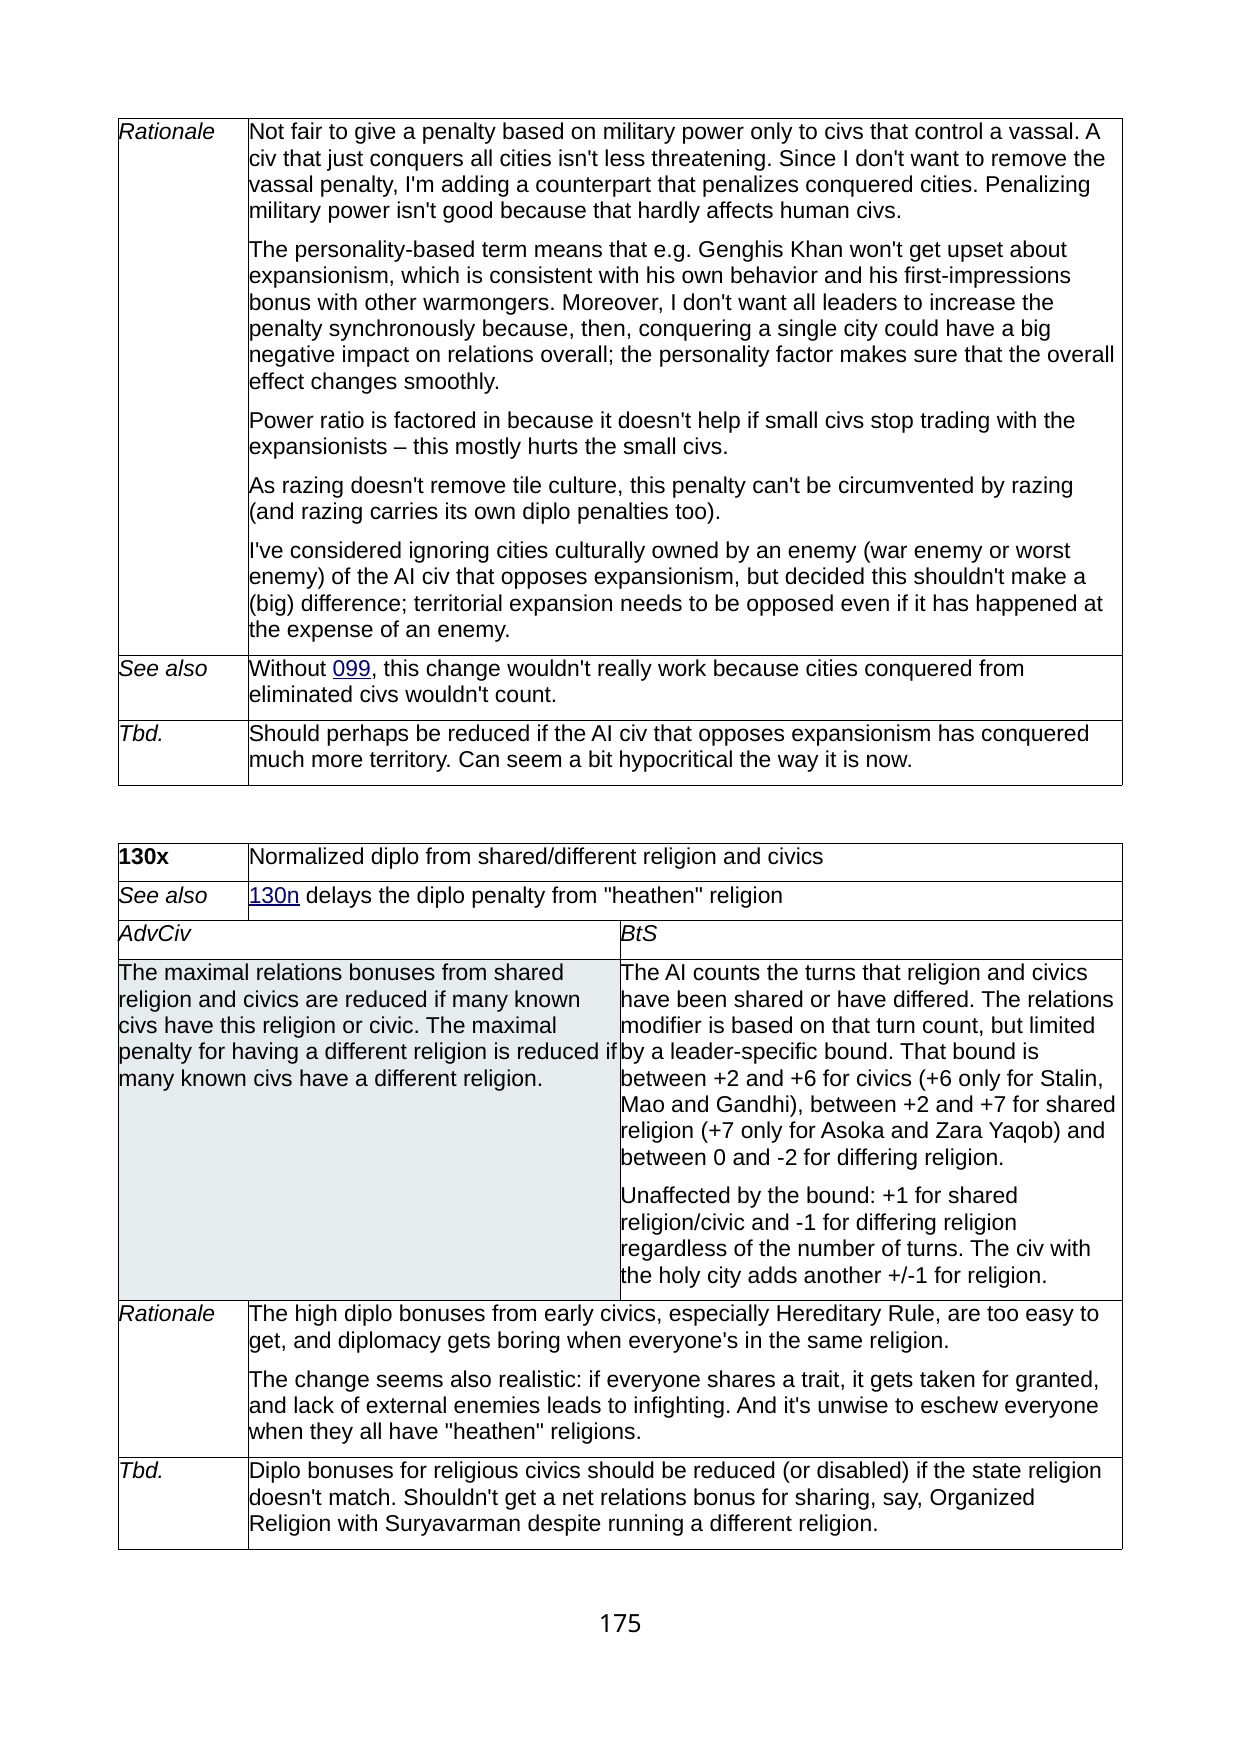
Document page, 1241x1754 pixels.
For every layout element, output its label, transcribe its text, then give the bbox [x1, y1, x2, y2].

table_cell Not fair to give a penalty based on military power only to civs that control a vassal. A civ that just conquers all cities isn't less threatening. Since I don't want to remove the vassal penalty, I'm adding a counterpart that penalizes conquered cities. Penalizing military power isn't good because that hardly affects human civs. The personality-based term means that e.g. Genghis Khan won't get upset about expansionism, which is consistent with his own behavior and his first-impressions bonus with other warmongers. Moreover, I don't want all leaders to increase the penalty synchronously because, then, conquering a single city could have a big negative impact on relations overall; the personality factor makes sure that the overall effect changes smoothly. Power ratio is factored in because it doesn't help if small civs stop trading with the expansionists – this mostly hurts the small civs. As razing doesn't remove tile culture, this penalty can't be circumvented by razing (and razing carries its own diplo penalties too). I've considered ignoring cities culturally owned by an enemy (war enemy or worst enemy) of the AI civ that opposes expansionism, but decided this shouldn't make a (big) difference; territorial expansion needs to be opposed even if it has happened at the expense of an enemy. [249, 119, 1122, 654]
table_cell Without 099, this change wouldn't really work because cities conquered from eliminated civs wouldn't count. [249, 656, 1122, 720]
table_cell Tbd. [119, 1458, 248, 1548]
table_header 130x [119, 844, 248, 881]
table_cell Tbd. [119, 721, 248, 785]
table_cell AdvCiv [119, 921, 620, 959]
table_cell Rationale [119, 119, 248, 654]
table_cell BtS [621, 921, 1122, 959]
table_header Normalized diplo from shared/different religion and civics [249, 844, 1122, 881]
table_cell Should perhaps be reduced if the AI civ that opposes expansionism has conquered much more territory. Can seem a bit hypocritical the way it is now. [249, 721, 1122, 785]
table_cell 130n delays the diplo penalty from "heathen" religion [249, 882, 1122, 920]
table_cell The AI counts the turns that religion and civics have been shared or have differed. The relations modifier is based on that turn count, but limited by a leader-specific bound. That bound is between +2 and +6 for civics (+6 only for Stalin, Mao and Gandhi), between +2 and +7 for shared religion (+7 only for Asoka and Zara Yaqob) and between 0 and -2 for differing religion. Unaffected by the bound: +1 for shared religion/civic and -1 for differing religion regardless of the number of turns. The civ with the holy city adds another +/-1 for religion. [621, 960, 1122, 1300]
table_cell See also [119, 656, 248, 720]
table_cell Diplo bonuses for religious civics should be reduced (or disabled) if the state religion doesn't match. Shouldn't get a net relations bonus for sharing, say, Organized Religion with Suryavarman despite running a different religion. [249, 1458, 1122, 1548]
table_cell Rationale [119, 1301, 248, 1457]
table_cell The maximal relations bonuses from shared religion and civics are reduced if many known civs have this religion or civic. The maximal penalty for having a different religion is reduced if many known civs have a different religion. [119, 960, 620, 1300]
table_cell The high diplo bonuses from early civics, especially Hereditary Rule, are too easy to get, and diplomacy gets boring when everyone's in the same religion. The change seems also realistic: if everyone shares a trait, it gets taken for granted, and lack of external enemies leads to infighting. And it's unwise to eschew everyone when they all have "heathen" religions. [249, 1301, 1122, 1457]
table_cell See also [119, 882, 248, 920]
